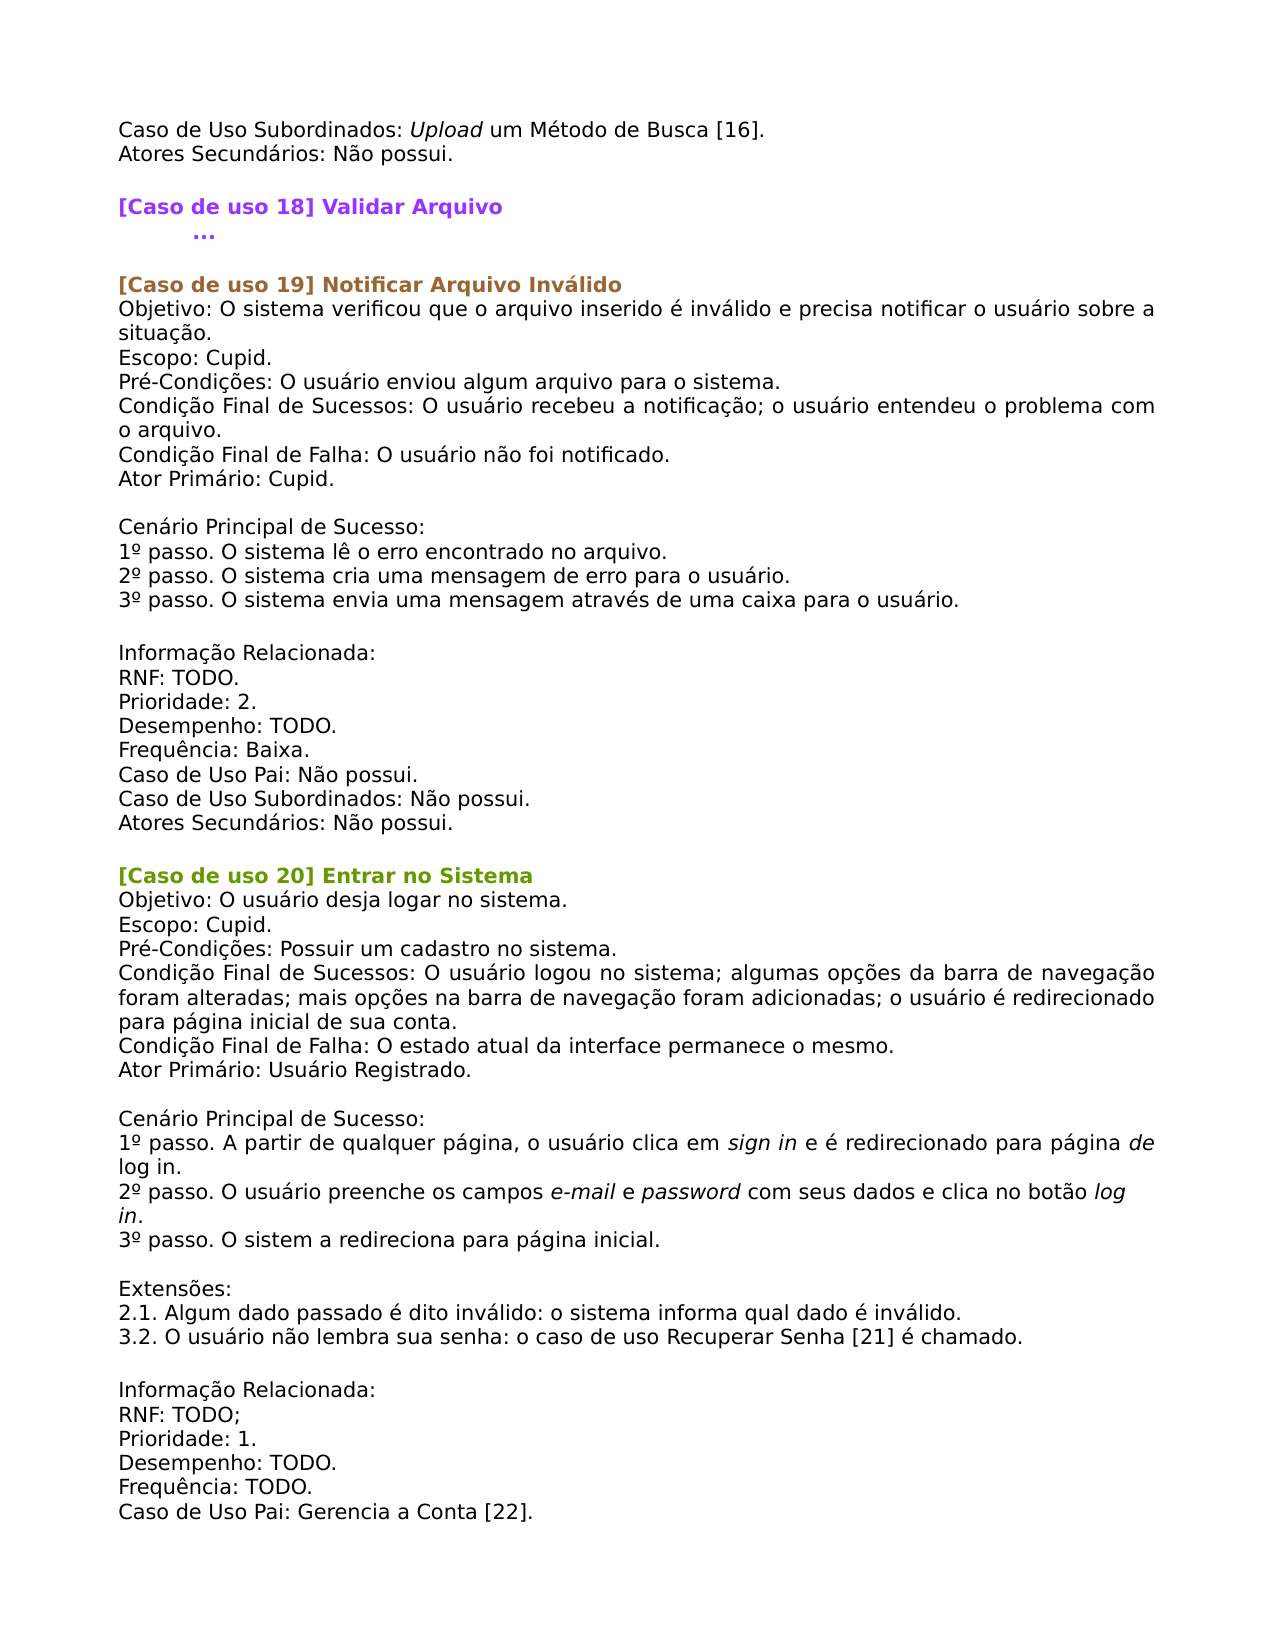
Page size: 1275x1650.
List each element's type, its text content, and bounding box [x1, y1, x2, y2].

text Prioridade: 1. [118, 1427, 1157, 1451]
text Escopo: Cupid. [118, 346, 1157, 370]
text 3º passo. O sistem a redireciona para página inicial. [118, 1228, 1157, 1252]
text [Caso de uso 18] Validar Arquivo [118, 195, 1157, 220]
text 3º passo. O sistema envia uma mensagem através de uma caixa para o usuário. [118, 588, 1157, 612]
text Condição Final de Sucessos: O usuário recebeu a notificação; o usuário entendeu o problema com o arquivo. [118, 394, 1157, 443]
text Atores Secundários: Não possui. [118, 811, 1157, 835]
text Desempenho: TODO. [118, 1451, 1157, 1475]
text Atores Secundários: Não possui. [118, 142, 1157, 167]
text Condição Final de Falha: O estado atual da interface permanece o mesmo. [118, 1034, 1157, 1058]
text 3.2. O usuário não lembra sua senha: o caso de uso Recuperar Senha [21] é chamado. [118, 1325, 1157, 1349]
text Cenário Principal de Sucesso: [118, 515, 1157, 540]
text ... [118, 220, 1157, 244]
text Cenário Principal de Sucesso: [118, 1107, 1157, 1131]
text 2º passo. O usuário preenche os campos e-mail e password com seus dados e clica no botão log in. [118, 1180, 1157, 1228]
text Prioridade: 2. [118, 690, 1157, 714]
text RNF: TODO. [118, 666, 1157, 690]
text 2º passo. O sistema cria uma mensagem de erro para o usuário. [118, 564, 1157, 588]
text 2.1. Algum dado passado é dito inválido: o sistema informa qual dado é inválido. [118, 1301, 1157, 1325]
text 1º passo. O sistema lê o erro encontrado no arquivo. [118, 540, 1157, 564]
text RNF: TODO; [118, 1403, 1157, 1427]
text Caso de Uso Subordinados: Upload um Método de Busca [16]. [118, 118, 1157, 142]
text [Caso de uso 20] Entrar no Sistema [118, 864, 1157, 888]
text Pré-Condições: Possuir um cadastro no sistema. [118, 937, 1157, 961]
text Frequência: Baixa. [118, 738, 1157, 763]
text Objetivo: O sistema verificou que o arquivo inserido é inválido e precisa notificar o usuário sobre a situação. [118, 297, 1157, 346]
text 1º passo. A partir de qualquer página, o usuário clica em sign in e é redirecionado para página de log in. [118, 1131, 1157, 1180]
text Escopo: Cupid. [118, 913, 1157, 937]
text Desempenho: TODO. [118, 714, 1157, 738]
text Informação Relacionada: [118, 1378, 1157, 1403]
text Caso de Uso Pai: Gerencia a Conta [22]. [118, 1500, 1157, 1524]
text Pré-Condições: O usuário enviou algum arquivo para o sistema. [118, 370, 1157, 394]
text Caso de Uso Pai: Não possui. [118, 763, 1157, 787]
text Caso de Uso Subordinados: Não possui. [118, 787, 1157, 811]
text [Caso de uso 19] Notificar Arquivo Inválido [118, 273, 1157, 297]
text Extensões: [118, 1277, 1157, 1301]
text Informação Relacionada: [118, 641, 1157, 666]
text Condição Final de Falha: O usuário não foi notificado. [118, 443, 1157, 467]
text Condição Final de Sucessos: O usuário logou no sistema; algumas opções da barra de navegação foram alteradas; mais opções na barra de navegação foram adicionadas; o usuário é redirecionado para página inicial de sua conta. [118, 961, 1157, 1034]
text Objetivo: O usuário desja logar no sistema. [118, 888, 1157, 913]
text Ator Primário: Cupid. [118, 467, 1157, 491]
text Ator Primário: Usuário Registrado. [118, 1058, 1157, 1083]
text Frequência: TODO. [118, 1475, 1157, 1500]
